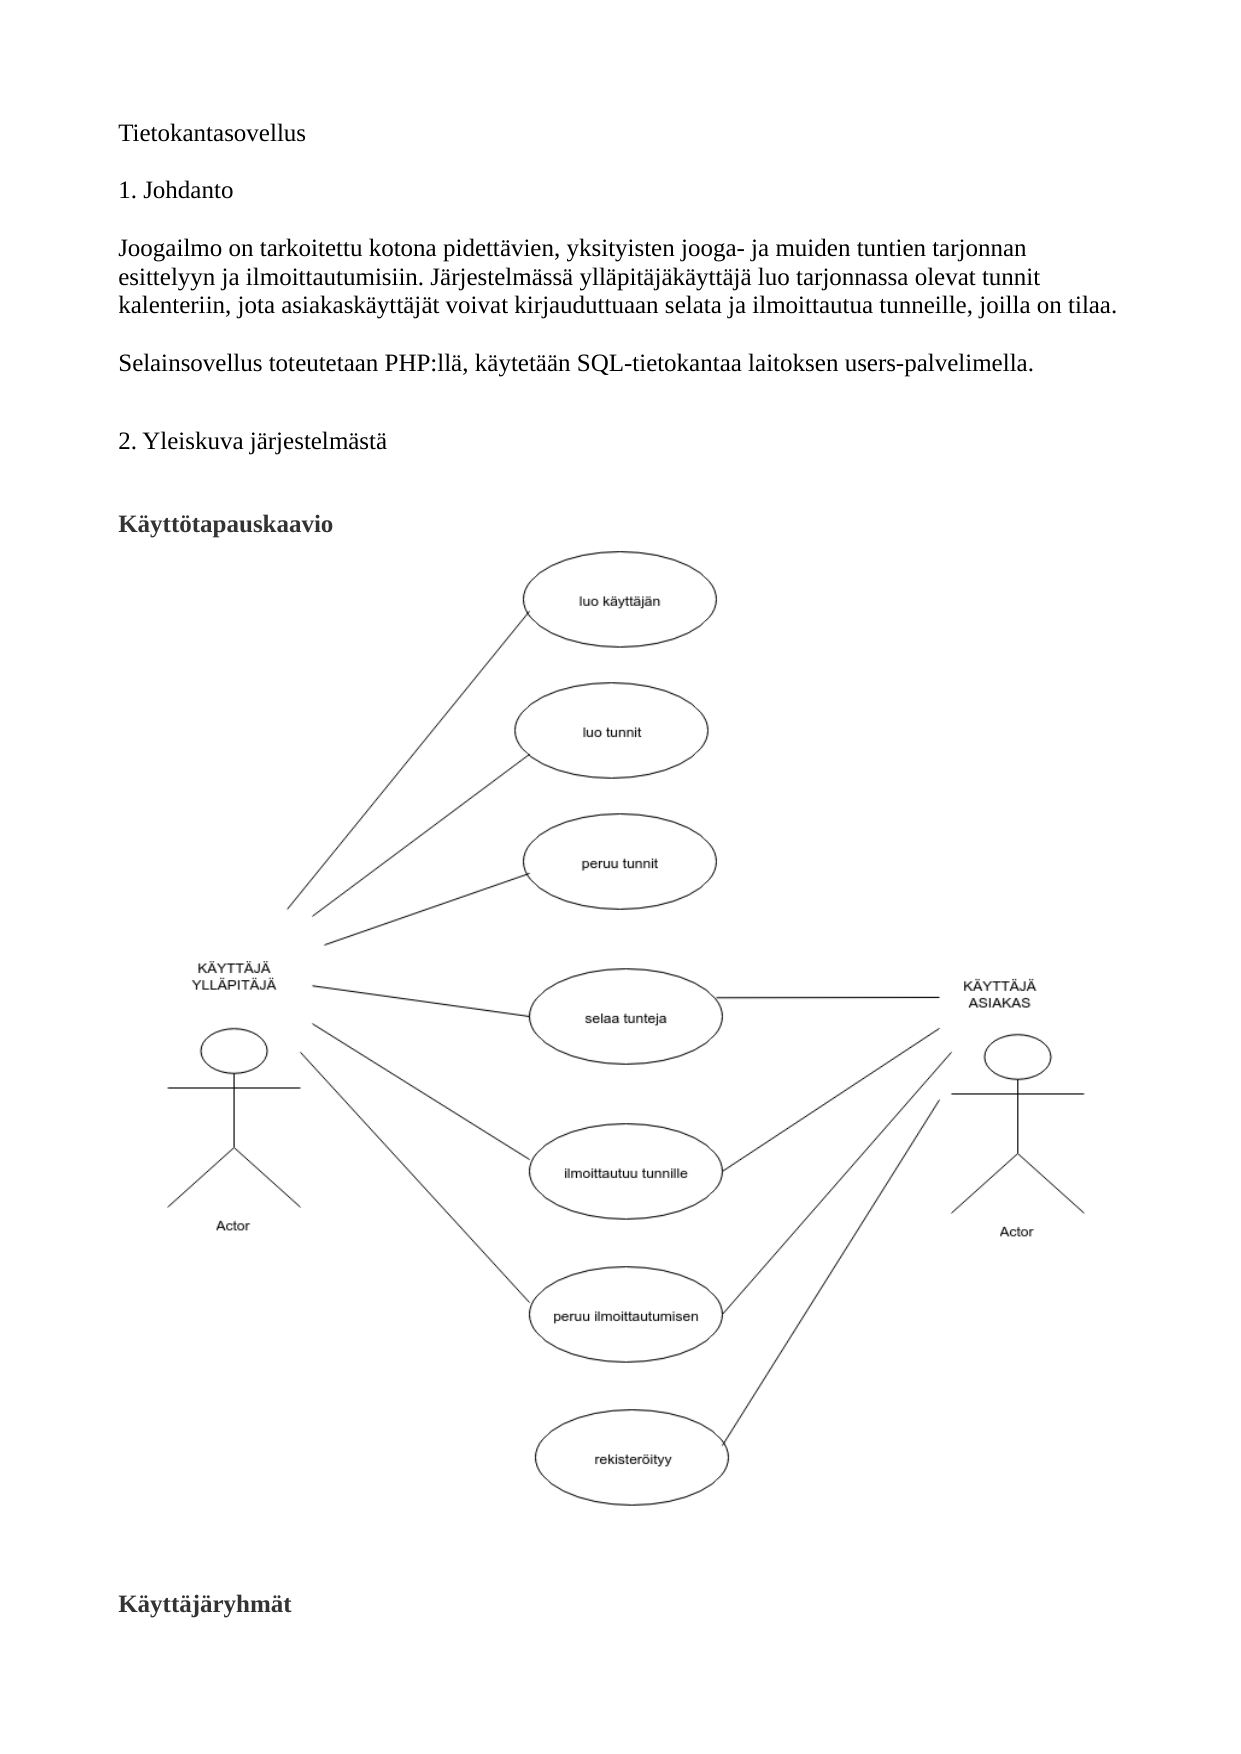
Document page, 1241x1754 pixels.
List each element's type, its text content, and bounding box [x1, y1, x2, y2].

text Käyttäjäryhmät [118, 1574, 1122, 1618]
text Joogailmo on tarkoitettu kotona pidettävien, yksityisten jooga- ja muiden tuntien tarjonnan esittelyyn ja ilmoittautumisiin. Järjestelmässä ylläpitäjäkäyttäjä luo tarjonnassa olevat tunnit kalenteriin, jota asiakaskäyttäjät voivat kirjauduttuaan selata ja ilmoittautua tunneille, joilla on tilaa. [118, 233, 1122, 319]
text Selainsovellus toteutetaan PHP:llä, käytetään SQL-tietokantaa laitoksen users-palvelimella. [118, 348, 1122, 377]
text 1. Johdanto [118, 176, 1122, 204]
subtitle Käyttötapauskaavio [118, 494, 1122, 538]
picture [154, 550, 1086, 1507]
text Tietokantasovellus [118, 118, 1122, 147]
subtitle 2. Yleiskuva järjestelmästä [118, 426, 1122, 455]
